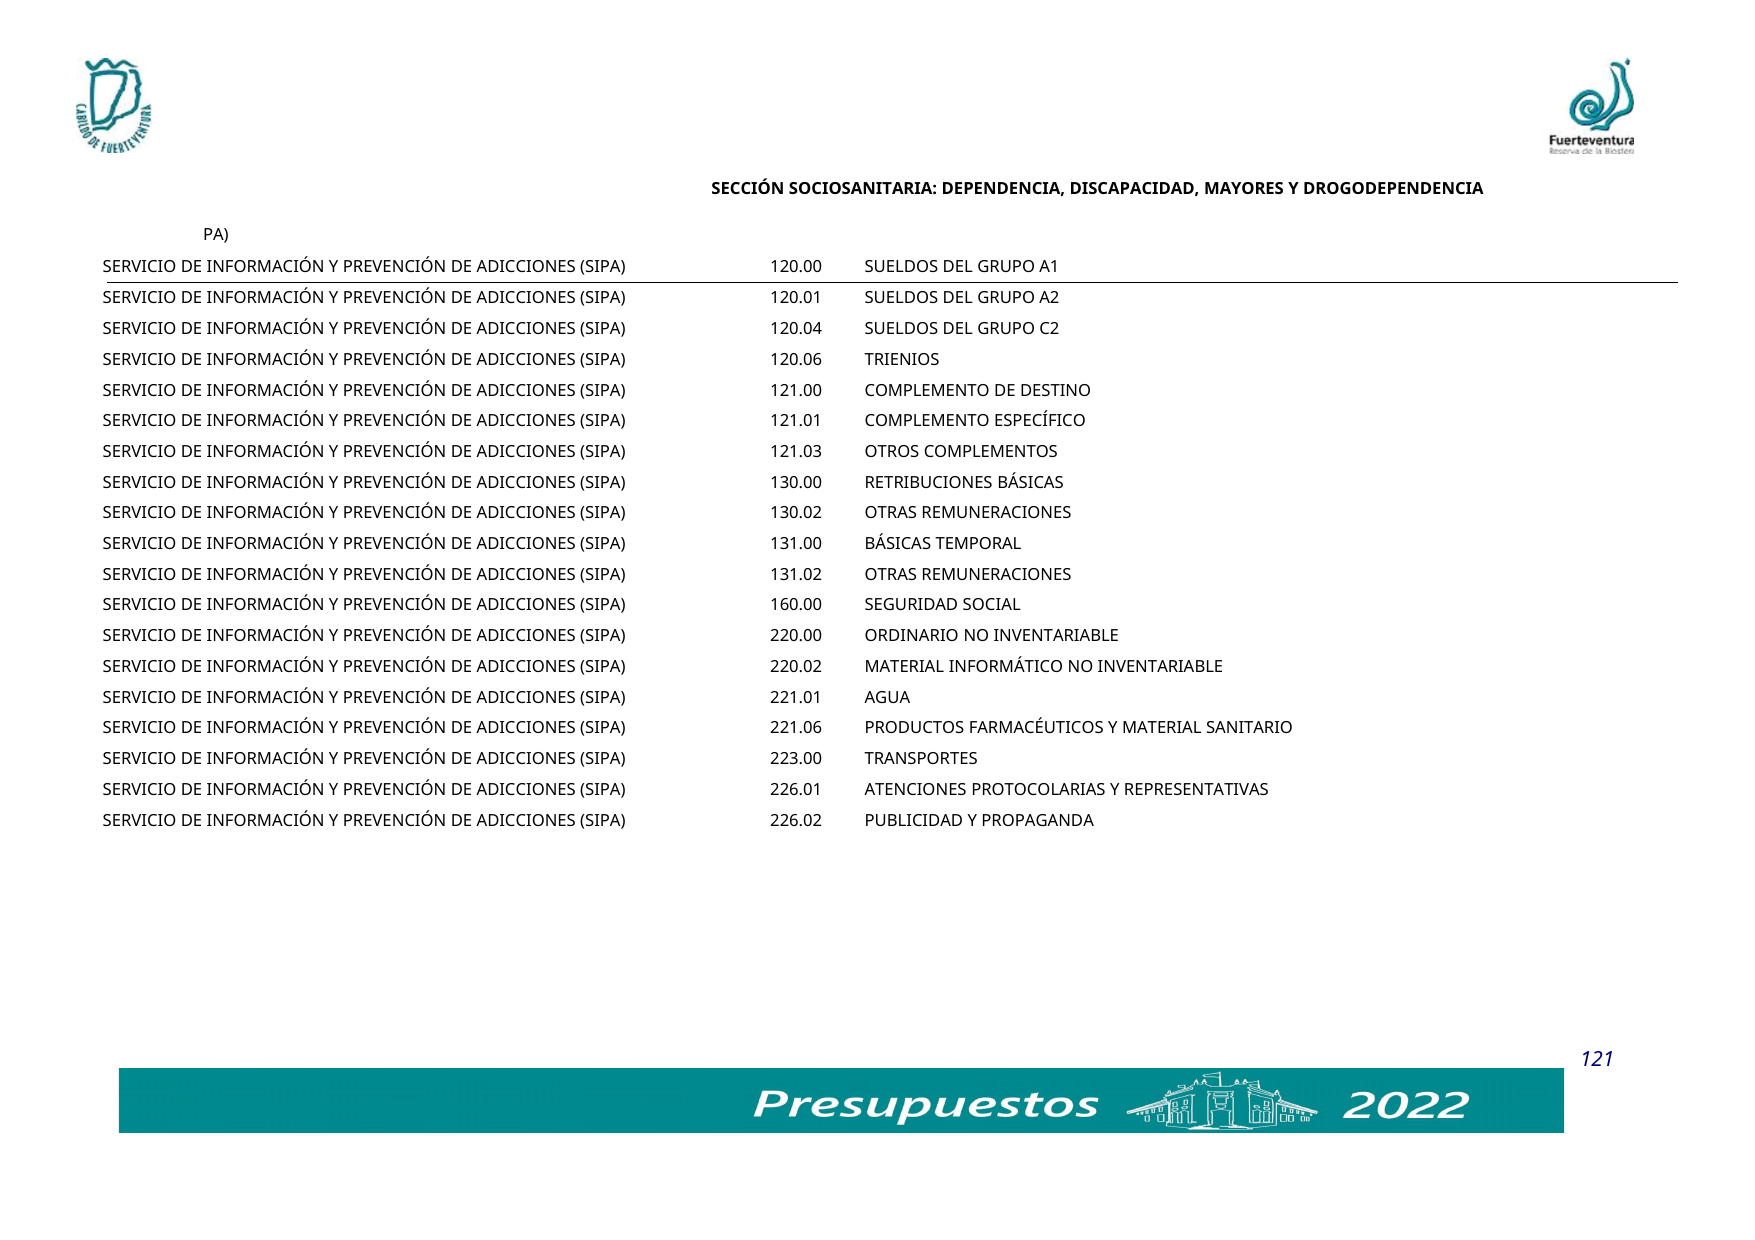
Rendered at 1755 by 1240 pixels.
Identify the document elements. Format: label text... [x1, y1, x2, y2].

table_cell SERVICIO DE INFORMACIÓN Y PREVENCIÓN DE ADICCIONES (SIPA) [97, 497, 729, 528]
table_cell SERVICIO DE INFORMACIÓN Y PREVENCIÓN DE ADICCIONES (SIPA) [97, 374, 729, 405]
table_cell SERVICIO DE INFORMACIÓN Y PREVENCIÓN DE ADICCIONES (SIPA) [97, 343, 729, 374]
table_cell AGUA [847, 681, 1262, 712]
table_cell 220.02 [729, 650, 847, 681]
table_cell RETRIBUCIONES BÁSICAS [847, 466, 1262, 497]
table_cell SERVICIO DE INFORMACIÓN Y PREVENCIÓN DE ADICCIONES (SIPA) [97, 466, 729, 497]
table_cell COMPLEMENTO DE DESTINO [847, 374, 1262, 405]
table_cell TRANSPORTES [847, 743, 1262, 773]
table_cell OTRAS REMUNERACIONES [847, 497, 1262, 528]
table_cell 220.00 [729, 620, 847, 650]
table_cell MATERIAL INFORMÁTICO NO INVENTARIABLE [847, 650, 1262, 681]
text PA) [203, 223, 1008, 246]
table_cell SUELDOS DEL GRUPO A2 [847, 283, 1262, 313]
table_header SERVICIO DE INFORMACIÓN Y PREVENCIÓN DE ADICCIONES (SIPA) [97, 250, 729, 282]
table_cell PRODUCTOS FARMACÉUTICOS Y MATERIAL SANITARIO [847, 712, 1262, 743]
table_cell 121.01 [729, 405, 847, 436]
table_header 120.00 [729, 250, 847, 282]
table_cell 121.00 [729, 374, 847, 405]
table_cell SUELDOS DEL GRUPO C2 [847, 313, 1262, 343]
table_cell ORDINARIO NO INVENTARIABLE [847, 620, 1262, 650]
table_cell BÁSICAS TEMPORAL [847, 528, 1262, 558]
table_cell SERVICIO DE INFORMACIÓN Y PREVENCIÓN DE ADICCIONES (SIPA) [97, 743, 729, 773]
table_cell SERVICIO DE INFORMACIÓN Y PREVENCIÓN DE ADICCIONES (SIPA) [97, 804, 729, 838]
table_cell 120.06 [729, 343, 847, 374]
table_cell 226.02 [729, 804, 847, 838]
table_cell 223.00 [729, 743, 847, 773]
table_cell SERVICIO DE INFORMACIÓN Y PREVENCIÓN DE ADICCIONES (SIPA) [97, 558, 729, 589]
table_cell 160.00 [729, 589, 847, 620]
table_cell 130.02 [729, 497, 847, 528]
table_cell TRIENIOS [847, 343, 1262, 374]
table_cell SERVICIO DE INFORMACIÓN Y PREVENCIÓN DE ADICCIONES (SIPA) [97, 712, 729, 743]
table_cell 226.01 [729, 773, 847, 804]
table_cell ATENCIONES PROTOCOLARIAS Y REPRESENTATIVAS [847, 773, 1262, 804]
table_cell SERVICIO DE INFORMACIÓN Y PREVENCIÓN DE ADICCIONES (SIPA) [97, 405, 729, 436]
table_cell COMPLEMENTO ESPECÍFICO [847, 405, 1262, 436]
table_cell SERVICIO DE INFORMACIÓN Y PREVENCIÓN DE ADICCIONES (SIPA) [97, 650, 729, 681]
table_cell 130.00 [729, 466, 847, 497]
table_cell SERVICIO DE INFORMACIÓN Y PREVENCIÓN DE ADICCIONES (SIPA) [97, 681, 729, 712]
table_cell SERVICIO DE INFORMACIÓN Y PREVENCIÓN DE ADICCIONES (SIPA) [97, 313, 729, 343]
table_cell SERVICIO DE INFORMACIÓN Y PREVENCIÓN DE ADICCIONES (SIPA) [97, 773, 729, 804]
table_cell OTROS COMPLEMENTOS [847, 436, 1262, 466]
table_cell PUBLICIDAD Y PROPAGANDA [847, 804, 1262, 838]
table_header SUELDOS DEL GRUPO A1 [847, 250, 1262, 282]
table_cell SERVICIO DE INFORMACIÓN Y PREVENCIÓN DE ADICCIONES (SIPA) [97, 436, 729, 466]
table_cell 221.01 [729, 681, 847, 712]
table_cell 120.01 [729, 283, 847, 313]
table_cell SERVICIO DE INFORMACIÓN Y PREVENCIÓN DE ADICCIONES (SIPA) [97, 528, 729, 558]
table_cell 120.04 [729, 313, 847, 343]
table_cell 131.02 [729, 558, 847, 589]
table_cell SEGURIDAD SOCIAL [847, 589, 1262, 620]
table_cell 131.00 [729, 528, 847, 558]
table_cell 221.06 [729, 712, 847, 743]
table_cell SERVICIO DE INFORMACIÓN Y PREVENCIÓN DE ADICCIONES (SIPA) [97, 282, 729, 313]
table_cell SERVICIO DE INFORMACIÓN Y PREVENCIÓN DE ADICCIONES (SIPA) [97, 620, 729, 650]
table_cell SERVICIO DE INFORMACIÓN Y PREVENCIÓN DE ADICCIONES (SIPA) [97, 589, 729, 620]
table_cell 121.03 [729, 436, 847, 466]
table_cell OTRAS REMUNERACIONES [847, 558, 1262, 589]
